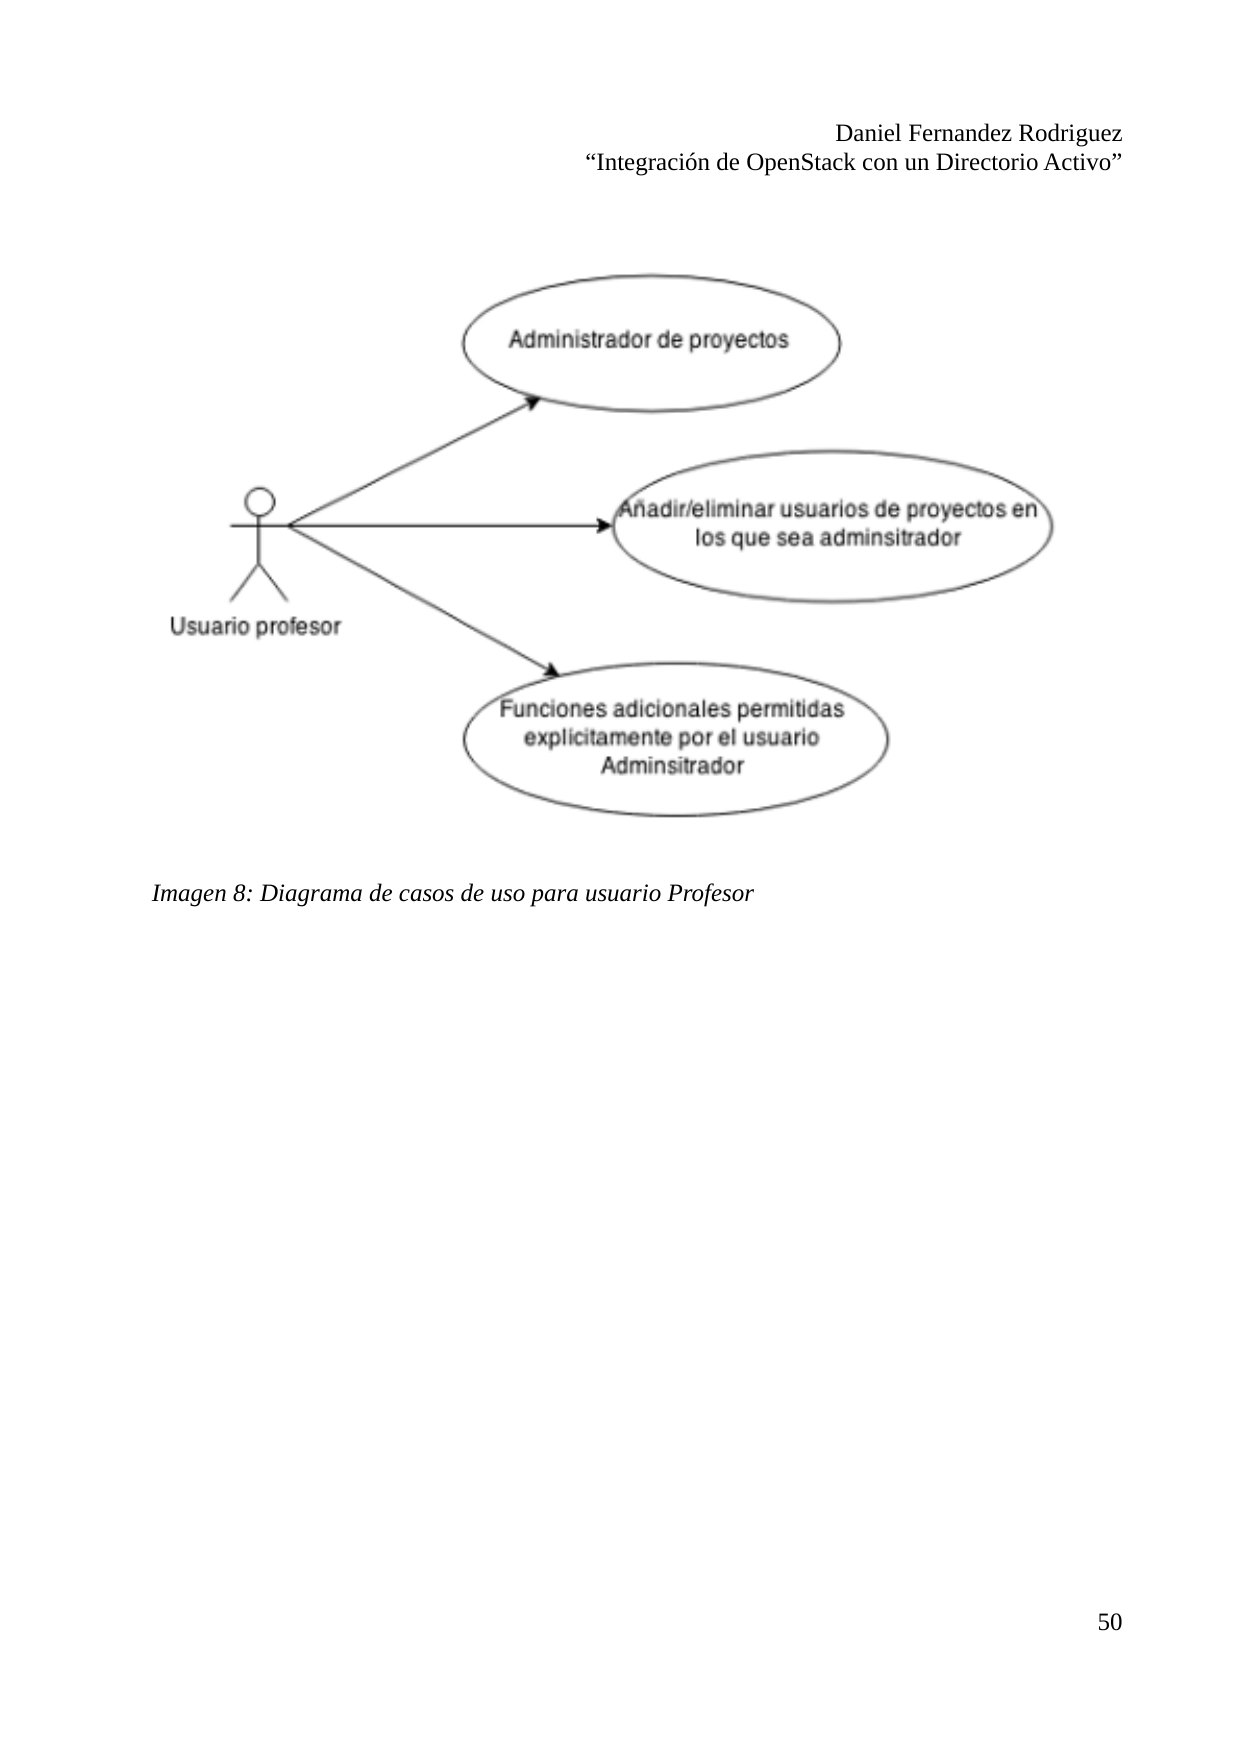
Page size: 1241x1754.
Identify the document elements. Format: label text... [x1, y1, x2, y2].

text Imagen 8: Diagrama de casos de uso para usuario Profesor [152, 878, 1089, 907]
picture [151, 217, 1089, 878]
